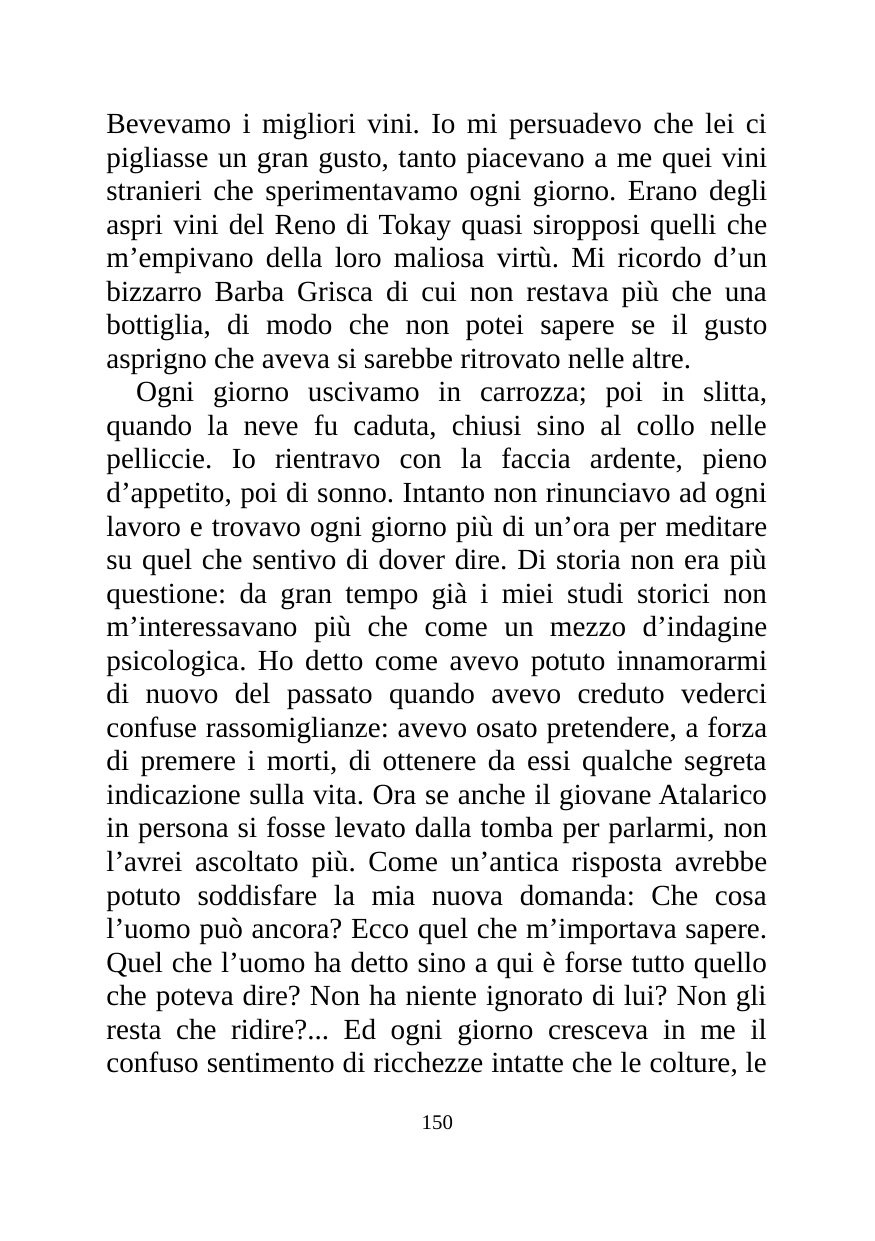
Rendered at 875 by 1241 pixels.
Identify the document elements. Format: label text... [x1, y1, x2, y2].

text Bevevamo i migliori vini. Io mi persuadevo che lei ci pigliasse un gran gusto, tanto piacevano a me quei vini stranieri che sperimentavamo ogni giorno. Erano degli aspri vini del Reno di Tokay quasi siropposi quelli che m’empivano della loro maliosa virtù. Mi ricordo d’un bizzarro Barba Grisca di cui non restava più che una bottiglia, di modo che non potei sapere se il gusto asprigno che aveva si sarebbe ritrovato nelle altre. [106, 106, 768, 374]
text Ogni giorno uscivamo in carrozza; poi in slitta, quando la neve fu caduta, chiusi sino al collo nelle pelliccie. Io rientravo con la faccia ardente, pieno d’appetito, poi di sonno. Intanto non rinunciavo ad ogni lavoro e trovavo ogni giorno più di un’ora per meditare su quel che sentivo di dover dire. Di storia non era più questione: da gran tempo già i miei studi storici non m’interessavano più che come un mezzo d’indagine psicologica. Ho detto come avevo potuto innamorarmi di nuovo del passato quando avevo creduto vederci confuse rassomiglianze: avevo osato pretendere, a forza di premere i morti, di ottenere da essi qualche segreta indicazione sulla vita. Ora se anche il giovane Atalarico in persona si fosse levato dalla tomba per parlarmi, non l’avrei ascoltato più. Come un’antica risposta avrebbe potuto soddisfare la mia nuova domanda: Che cosa l’uomo può ancora? Ecco quel che m’importava sapere. Quel che l’uomo ha detto sino a qui è forse tutto quello che poteva dire? Non ha niente ignorato di lui? Non gli resta che ridire?... Ed ogni giorno cresceva in me il confuso sentimento di ricchezze intatte che le colture, le [106, 374, 768, 1079]
